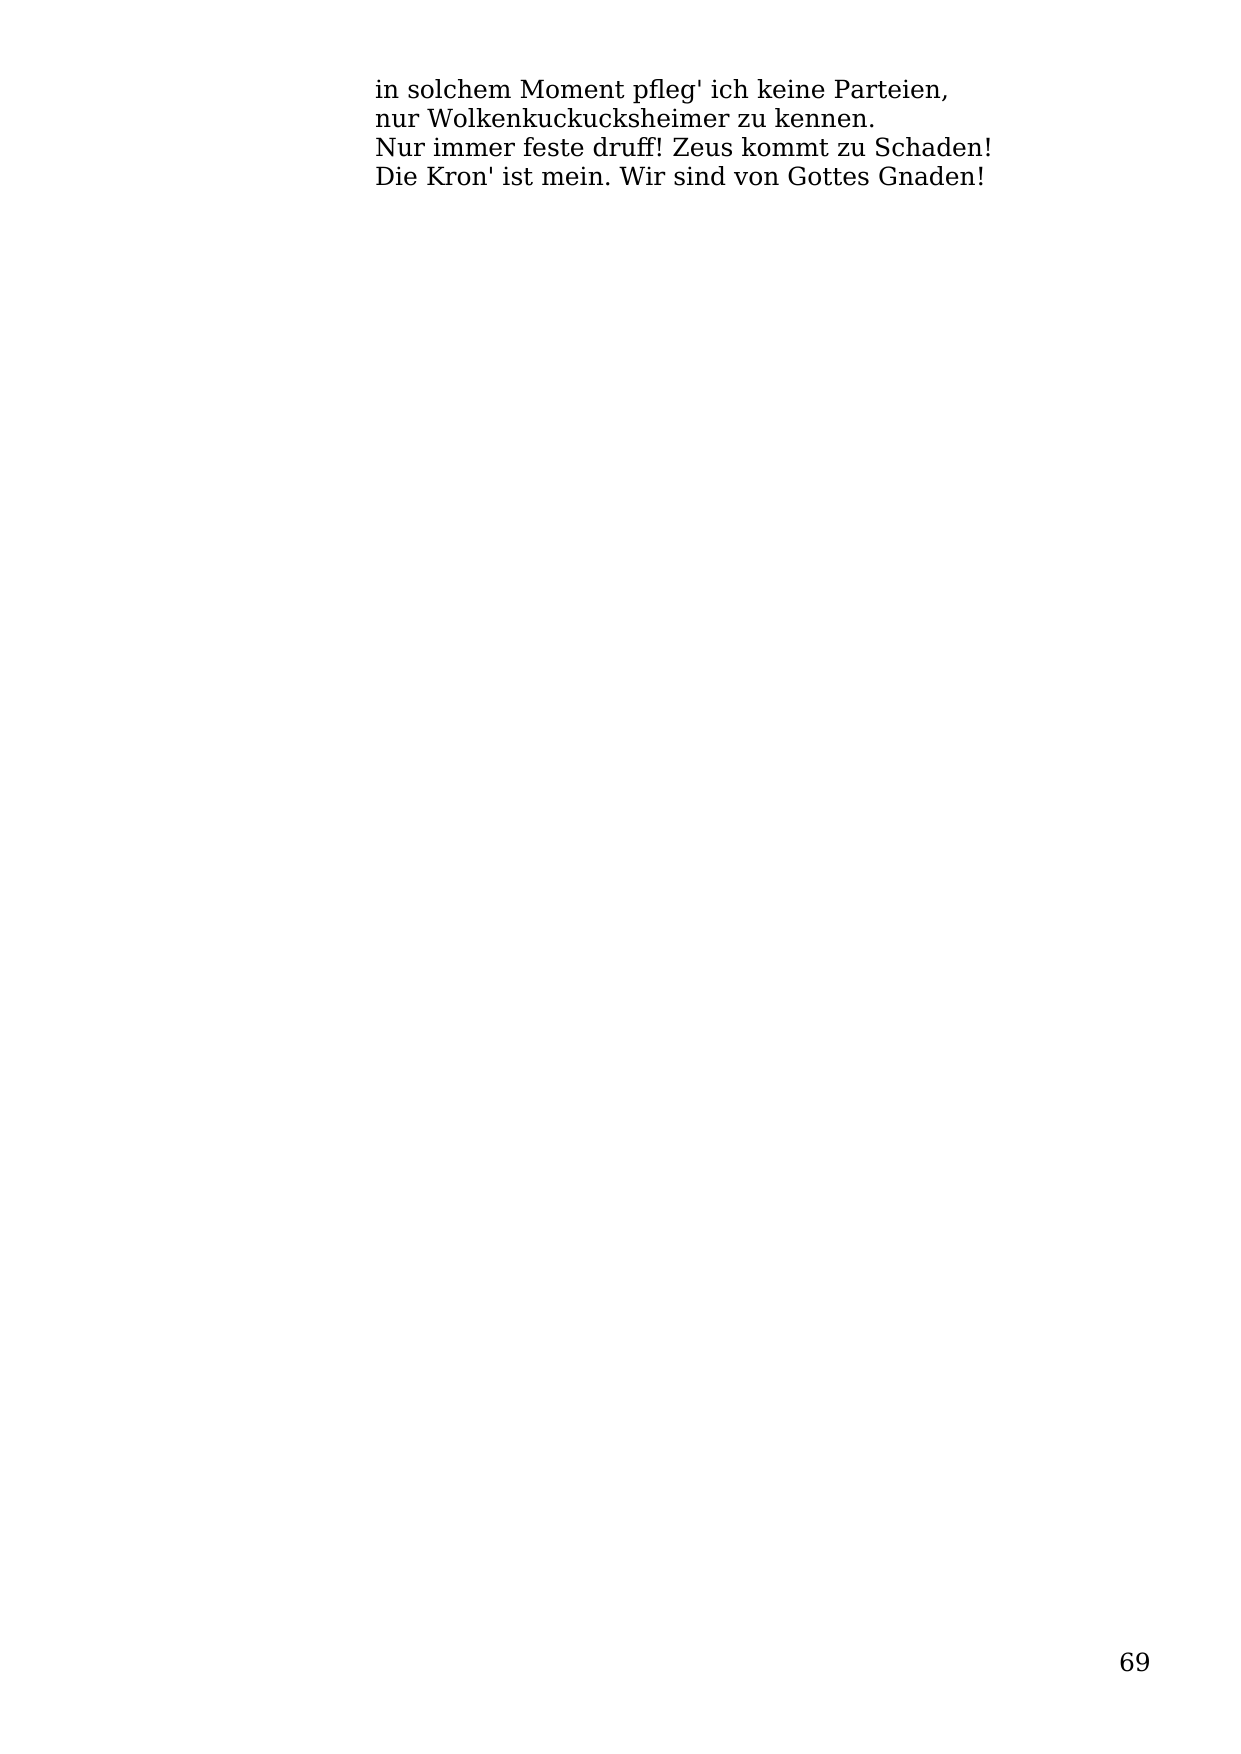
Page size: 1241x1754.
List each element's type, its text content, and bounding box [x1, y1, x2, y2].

text in solchem Moment pfleg' ich keine Parteien, [375, 75, 1151, 104]
text Nur immer feste druff! Zeus kommt zu Schaden! [375, 133, 1151, 162]
text nur Wolkenkuckucksheimer zu kennen. [375, 104, 1151, 133]
text Die Kron' ist mein. Wir sind von Gottes Gnaden! [375, 162, 1151, 192]
